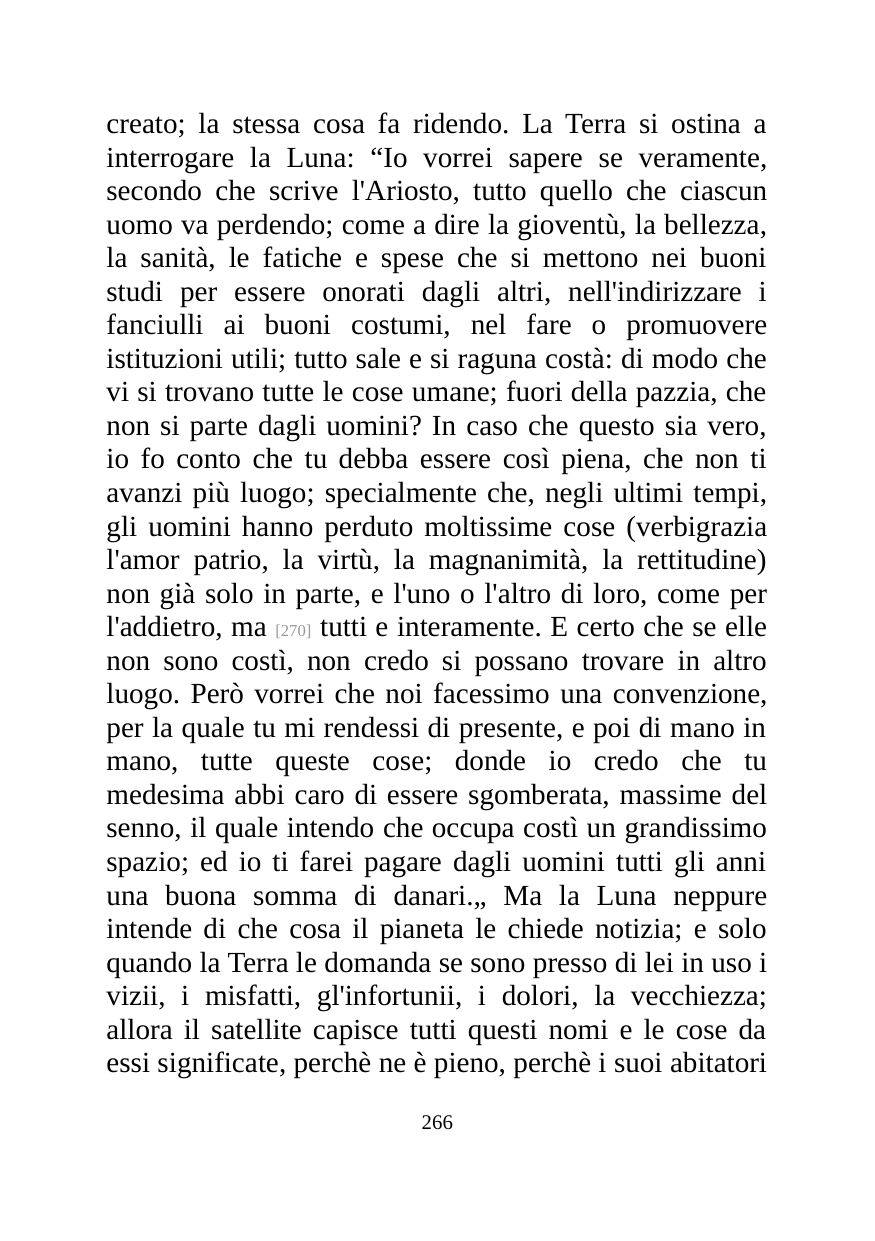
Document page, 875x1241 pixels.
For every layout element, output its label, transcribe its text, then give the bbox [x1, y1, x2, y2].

text creato; la stessa cosa fa ridendo. La Terra si ostina a interrogare la Luna: “Io vorrei sapere se veramente, secondo che scrive l'Ariosto, tutto quello che ciascun uomo va perdendo; come a dire la gioventù, la bellezza, la sanità, le fatiche e spese che si mettono nei buoni studi per essere onorati dagli altri, nell'indirizzare i fanciulli ai buoni costumi, nel fare o promuovere istituzioni utili; tutto sale e si raguna costà: di modo che vi si trovano tutte le cose umane; fuori della pazzia, che non si parte dagli uomini? In caso che questo sia vero, io fo conto che tu debba essere così piena, che non ti avanzi più luogo; specialmente che, negli ultimi tempi, gli uomini hanno perduto moltissime cose (verbigrazia l'amor patrio, la virtù, la magnanimità, la rettitudine) non già solo in parte, e l'uno o l'altro di loro, come per l'addietro, ma [270] tutti e interamente. E certo che se elle non sono costì, non credo si possano trovare in altro luogo. Però vorrei che noi facessimo una convenzione, per la quale tu mi rendessi di presente, e poi di mano in mano, tutte queste cose; donde io credo che tu medesima abbi caro di essere sgomberata, massime del senno, il quale intendo che occupa costì un grandissimo spazio; ed io ti farei pagare dagli uomini tutti gli anni una buona somma di danari.„ Ma la Luna neppure intende di che cosa il pianeta le chiede notizia; e solo quando la Terra le domanda se sono presso di lei in uso i vizii, i misfatti, gl'infortunii, i dolori, la vecchiezza; allora il satellite capisce tutti questi nomi e le cose da essi significate, perchè ne è pieno, perchè i suoi abitatori [106, 106, 768, 1079]
